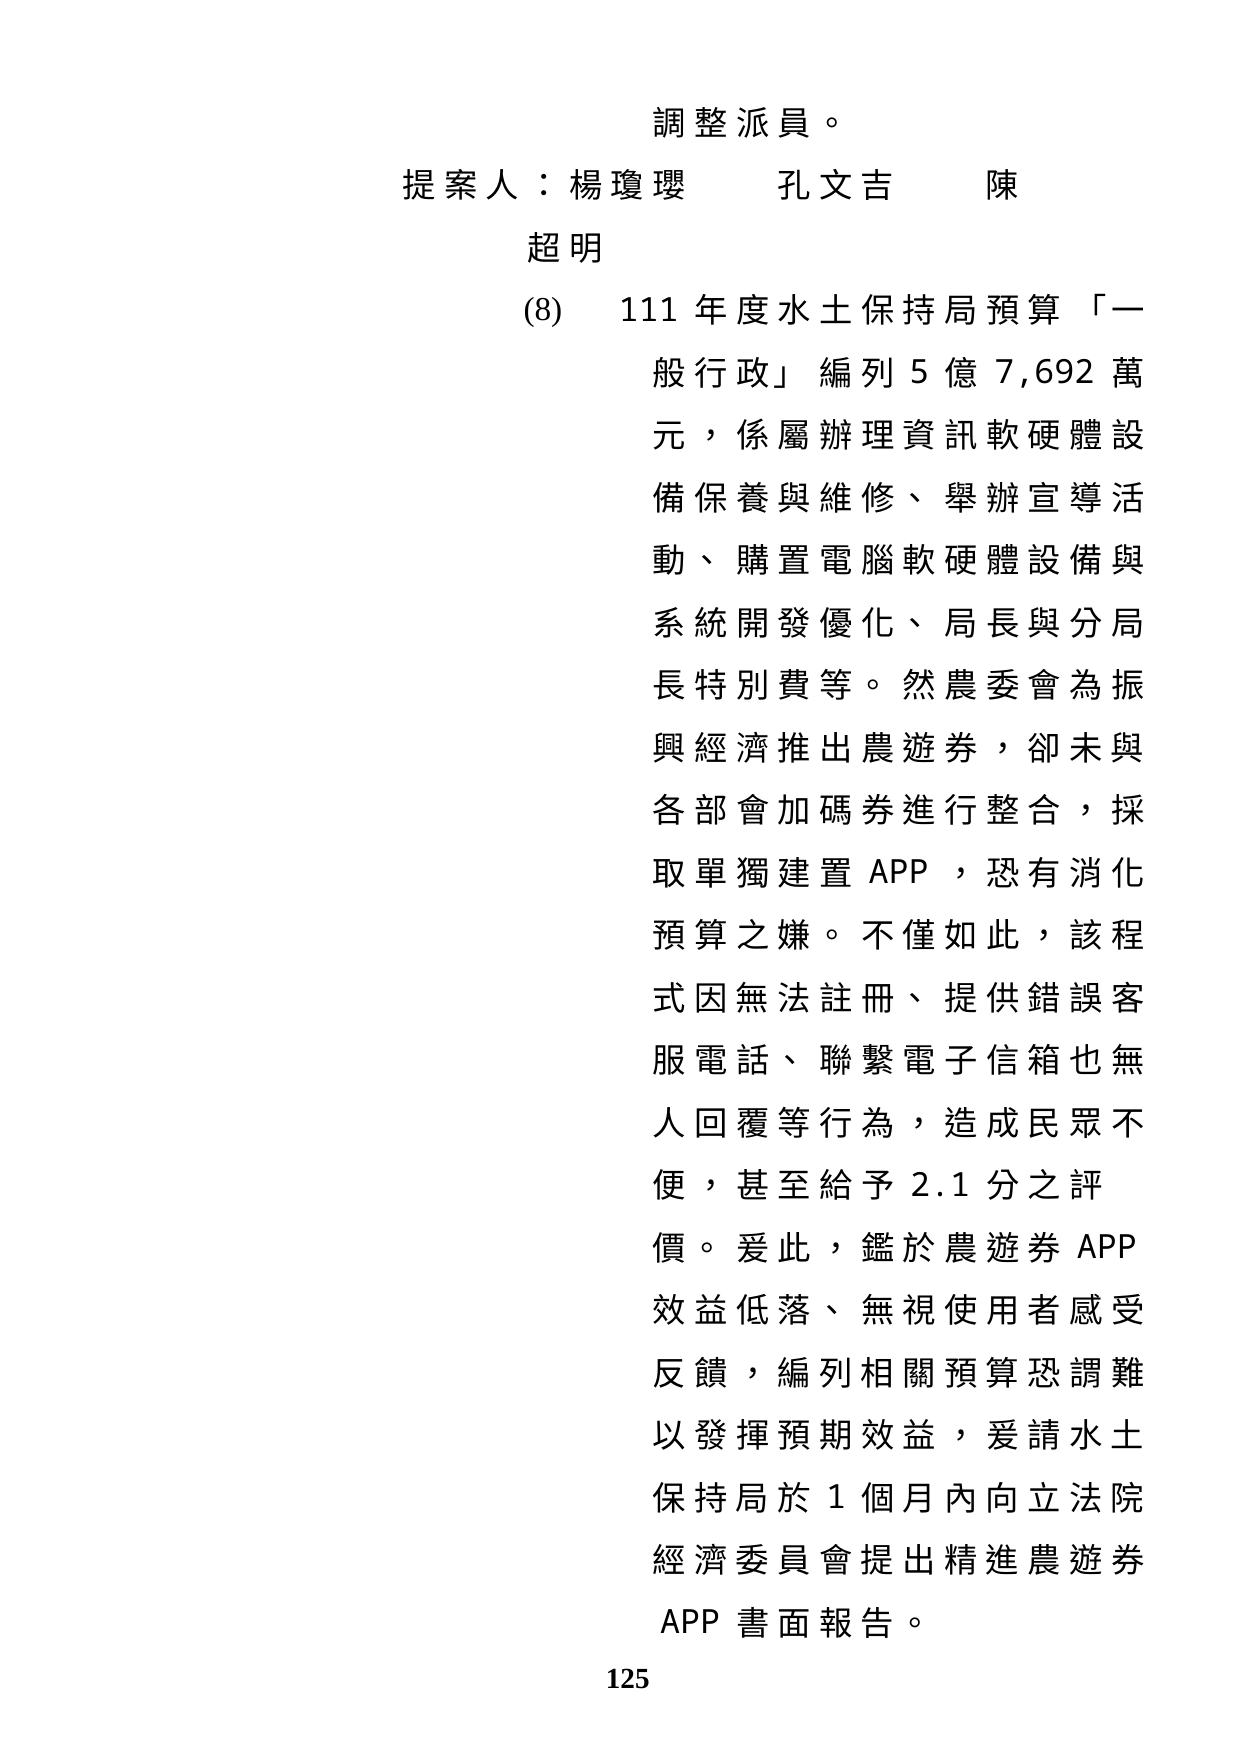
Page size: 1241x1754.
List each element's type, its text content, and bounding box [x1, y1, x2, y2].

list 調整派員。 [491, 79, 1148, 141]
list 111年度水土保持局預算「一般行政」編列5億7,692萬元，係屬辦理資訊軟硬體設備保養與維修、舉辦宣導活動、購置電腦軟硬體設備與系統開發優化、局長與分局長特別費等。然農委會為振興經濟推出農遊券，卻未與各部會加碼券進行整合，採取單獨建置APP，恐有消化預算之嫌。不僅如此，該程式因無法註冊、提供錯誤客服電話、聯繫電子信箱也無人回覆等行為，造成民眾不便，甚至給予2.1分之評價。爰此，鑑於農遊券APP效益低落、無視使用者感受反饋，編列相關預算恐謂難以發揮預期效益，爰請水土保持局於1個月內向立法院經濟委員會提出精進農遊券APP書面報告。 [491, 266, 1148, 1641]
text 提案人：楊瓊瓔 孔文吉 陳超明 [384, 141, 1044, 266]
